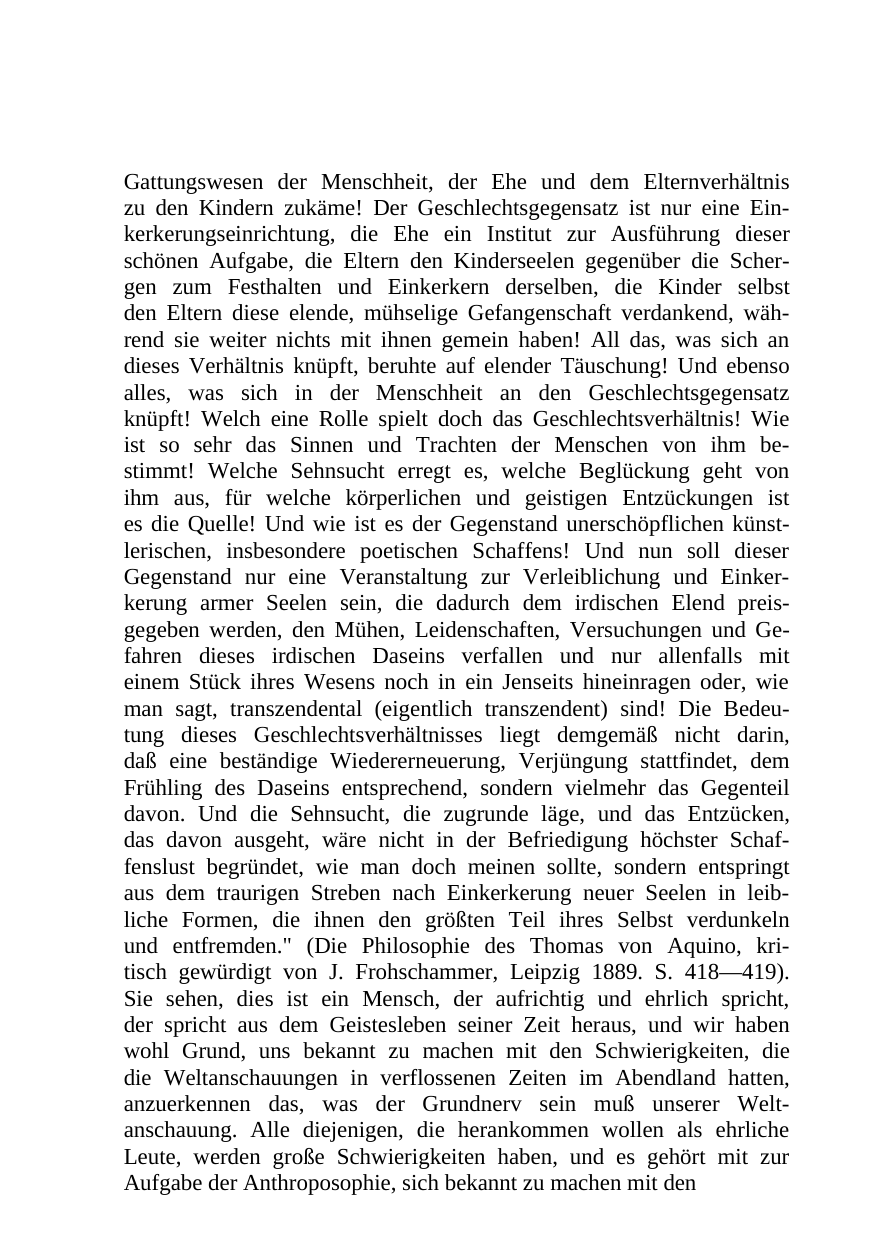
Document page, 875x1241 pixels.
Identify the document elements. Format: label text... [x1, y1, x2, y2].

text Gattungswesen der Menschheit, der Ehe und dem Elternverhältnis zu den Kindern zukäme! Der Geschlechtsgegensatz ist nur eine Ein- kerkerungseinrichtung, die Ehe ein Institut zur Ausführung dieser schönen Aufgabe, die Eltern den Kinderseelen gegenüber die Scher- gen zum Festhalten und Einkerkern derselben, die Kinder selbst den Eltern diese elende, mühselige Gefangenschaft verdankend, wäh- rend sie weiter nichts mit ihnen gemein haben! All das, was sich an dieses Verhältnis knüpft, beruhte auf elender Täuschung! Und ebenso alles, was sich in der Menschheit an den Geschlechtsgegensatz knüpft! Welch eine Rolle spielt doch das Geschlechtsverhältnis! Wie ist so sehr das Sinnen und Trachten der Menschen von ihm be- stimmt! Welche Sehnsucht erregt es, welche Beglückung geht von ihm aus, für welche körperlichen und geistigen Entzückungen ist es die Quelle! Und wie ist es der Gegenstand unerschöpflichen künst- lerischen, insbesondere poetischen Schaffens! Und nun soll dieser Gegenstand nur eine Veranstaltung zur Verleiblichung und Einker- kerung armer Seelen sein, die dadurch dem irdischen Elend preis- gegeben werden, den Mühen, Leidenschaften, Versuchungen und Ge- fahren dieses irdischen Daseins verfallen und nur allenfalls mit einem Stück ihres Wesens noch in ein Jenseits hineinragen oder, wie man sagt, transzendental (eigentlich transzendent) sind! Die Bedeu- tung dieses Geschlechtsverhältnisses liegt demgemäß nicht darin, daß eine beständige Wiedererneuerung, Verjüngung stattfindet, dem Frühling des Daseins entsprechend, sondern vielmehr das Gegenteil davon. Und die Sehnsucht, die zugrunde läge, und das Entzücken, das davon ausgeht, wäre nicht in der Befriedigung höchster Schaf- fenslust begründet, wie man doch meinen sollte, sondern entspringt aus dem traurigen Streben nach Einkerkerung neuer Seelen in leib- liche Formen, die ihnen den größten Teil ihres Selbst verdunkeln und entfremden." (Die Philosophie des Thomas von Aquino, kri- tisch gewürdigt von J. Frohschammer, Leipzig 1889. S. 418—419). Sie sehen, dies ist ein Mensch, der aufrichtig und ehrlich spricht, der spricht aus dem Geistesleben seiner Zeit heraus, und wir haben wohl Grund, uns bekannt zu machen mit den Schwierigkeiten, die die Weltanschauungen in verflossenen Zeiten im Abendland hatten, anzuerkennen das, was der Grundnerv sein muß unserer Welt- anschauung. Alle diejenigen, die herankommen wollen als ehrliche Leute, werden große Schwierigkeiten haben, und es gehört mit zur Aufgabe der Anthroposophie, sich bekannt zu machen mit den [123, 168, 791, 1196]
